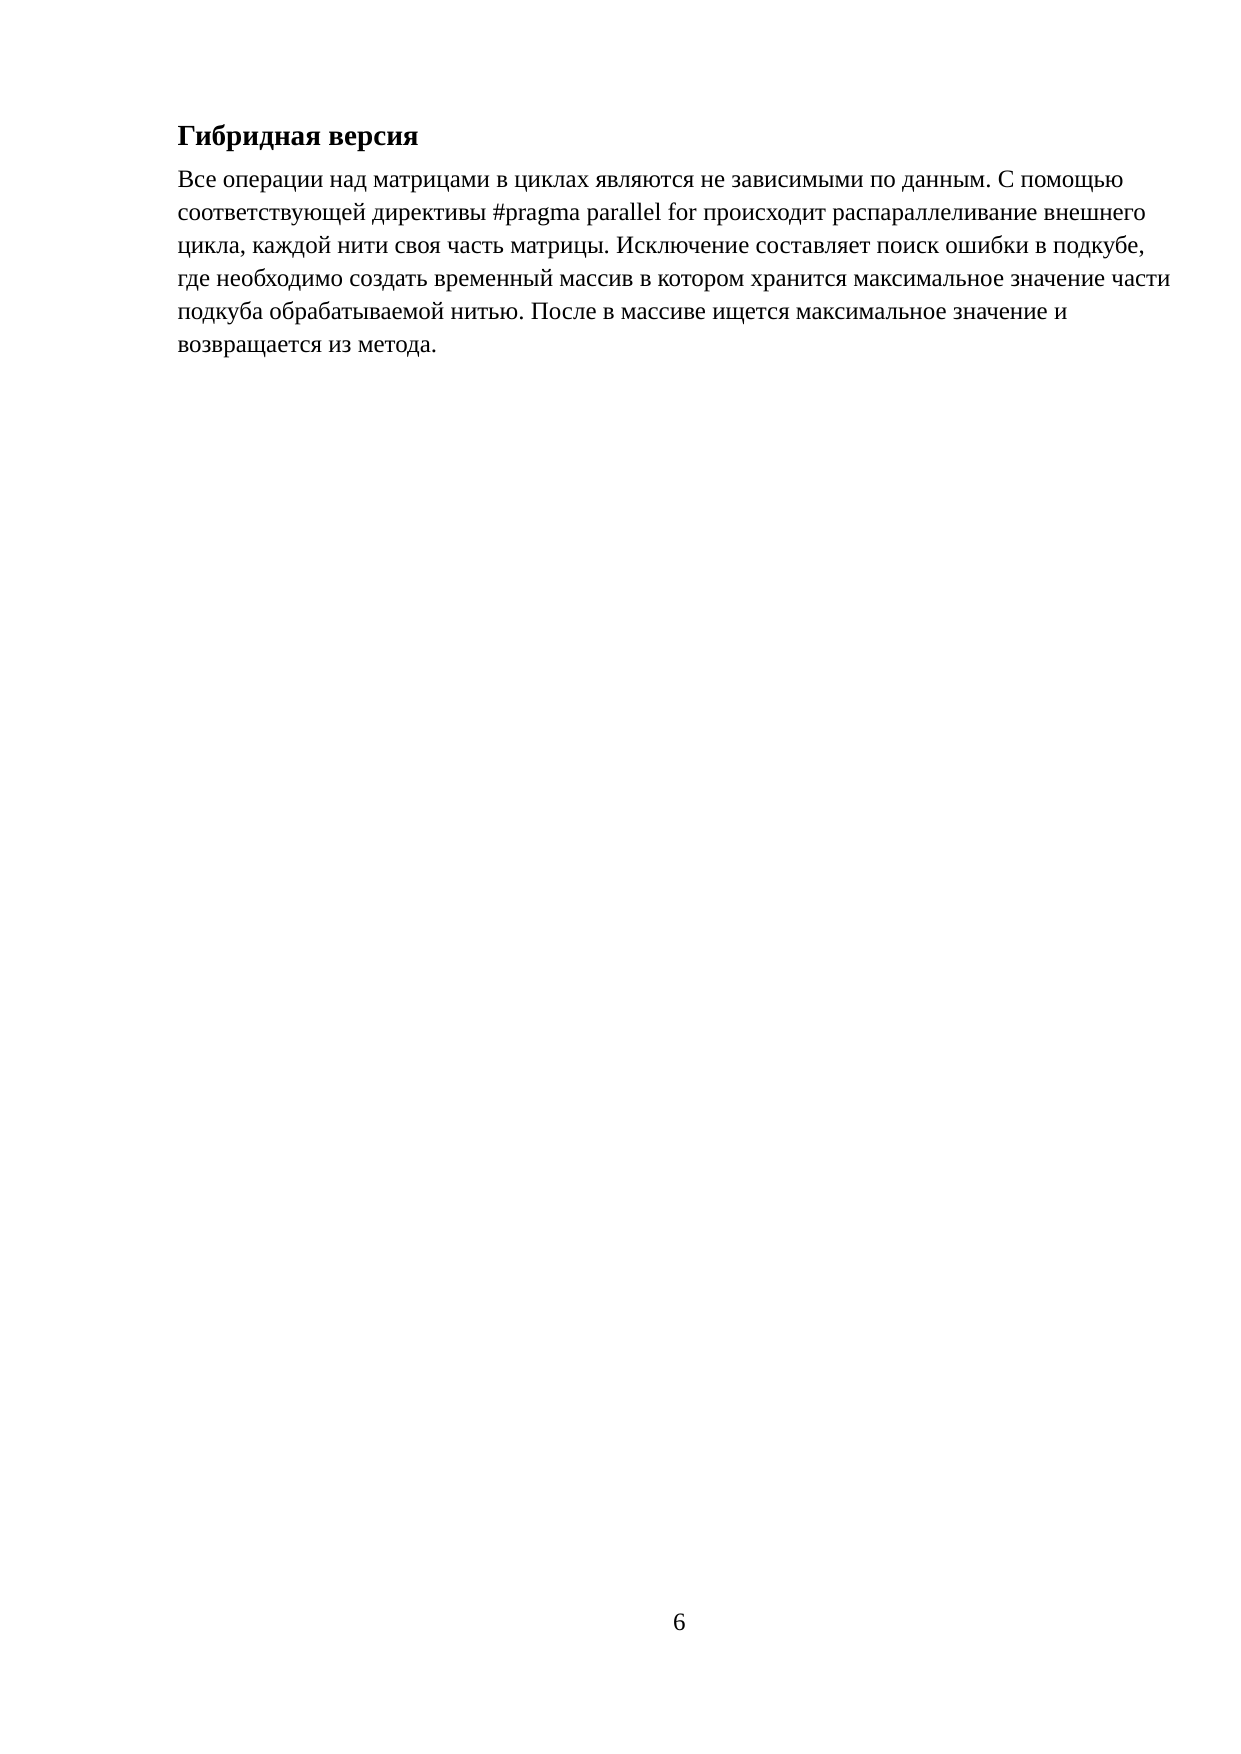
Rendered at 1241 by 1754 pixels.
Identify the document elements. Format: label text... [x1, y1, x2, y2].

text Все операции над матрицами в циклах являются не зависимыми по данным. С помощью соответствующей директивы #pragma parallel for происходит распараллеливание внешнего цикла, каждой нити своя часть матрицы. Исключение составляет поиск ошибки в подкубе, где необходимо создать временный массив в котором хранится максимальное значение части подкуба обрабатываемой нитью. После в массиве ищется максимальное значение и возвращается из метода. [177, 164, 1181, 358]
subtitle Гибридная версия [177, 118, 1181, 152]
